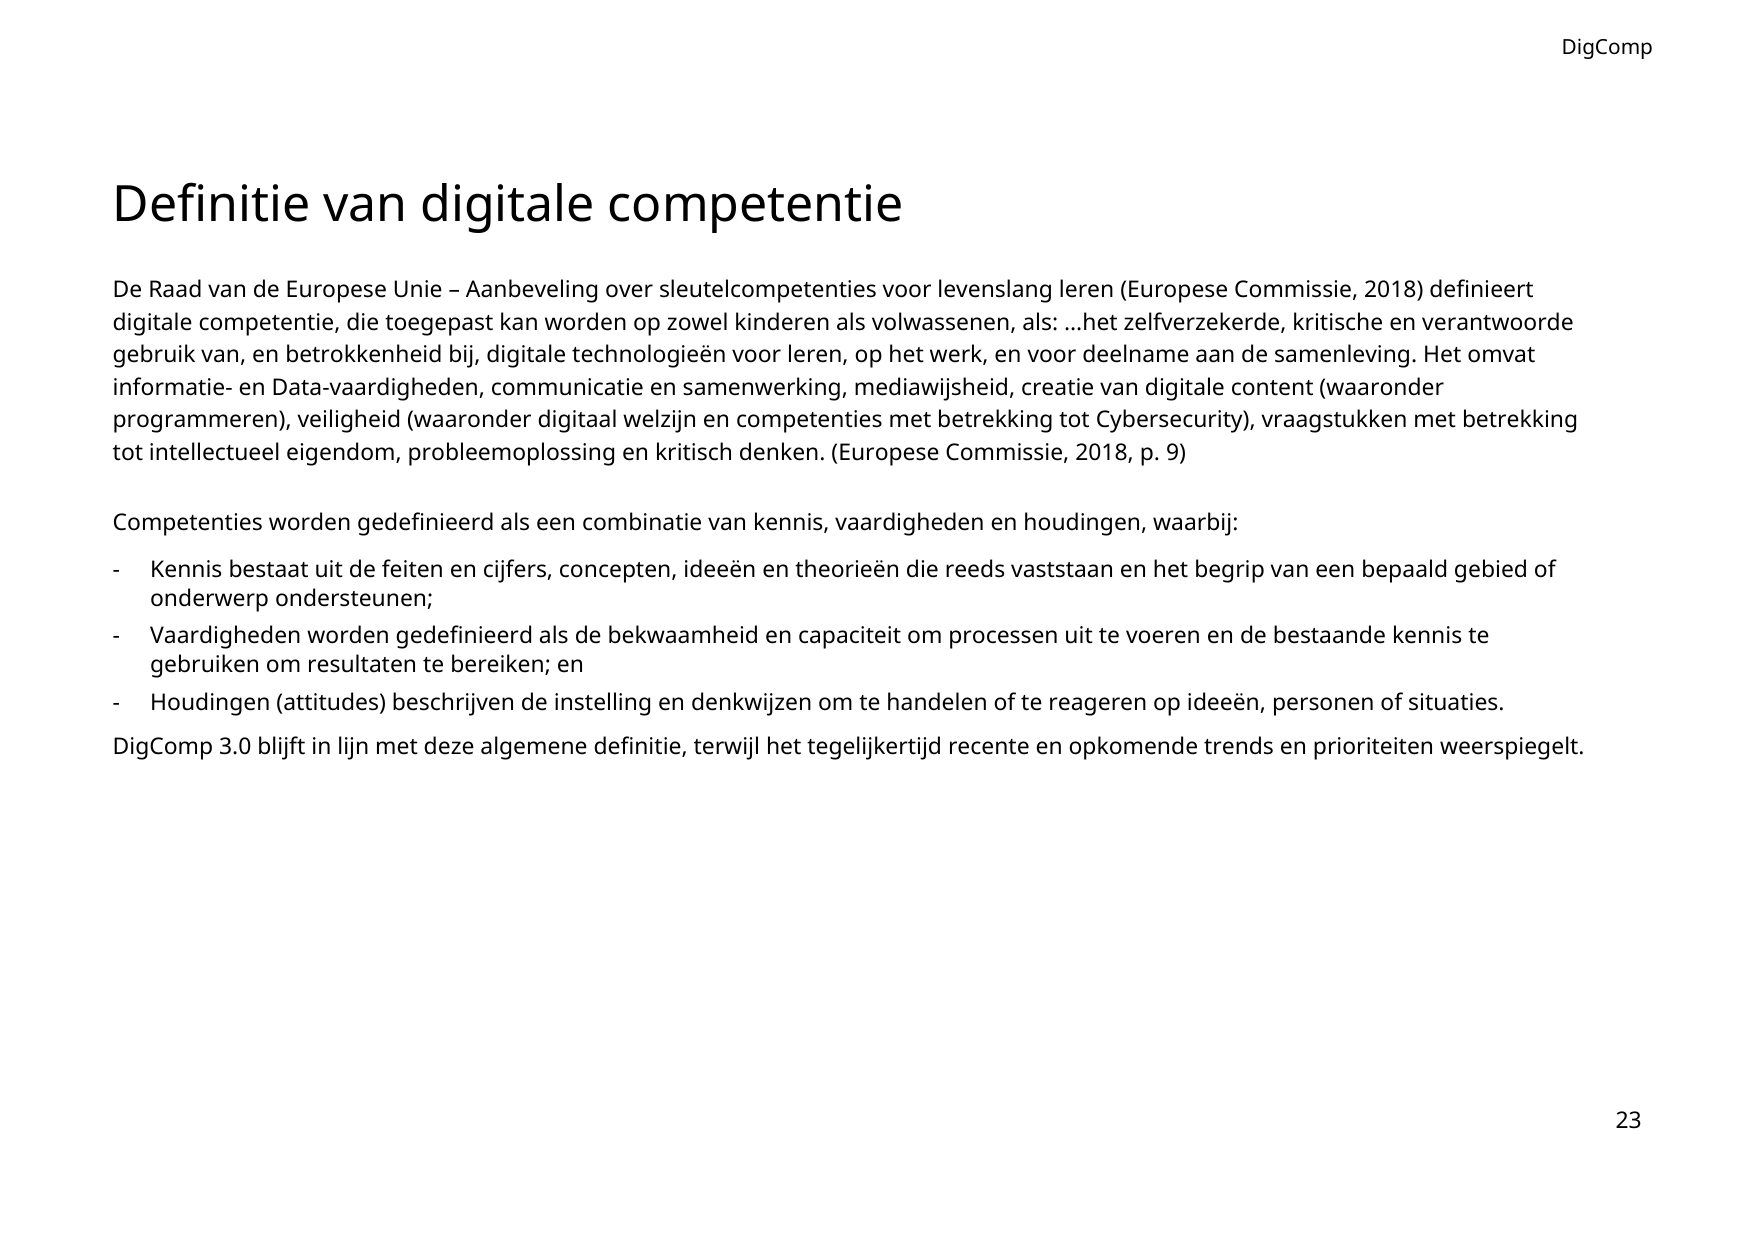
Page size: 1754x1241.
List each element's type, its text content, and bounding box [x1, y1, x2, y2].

list Houdingen (attitudes) beschrijven de instelling en denkwijzen om te handelen of te reageren op ideeën, personen of situaties. [112, 687, 1602, 716]
text De Raad van de Europese Unie – Aanbeveling over sleutelcompetenties voor levenslang leren (Europese Commissie, 2018) definieert digitale competentie, die toegepast kan worden op zowel kinderen als volwassenen, als: …het zelfverzekerde, kritische en verantwoorde gebruik van, en betrokkenheid bij, digitale technologieën voor leren, op het werk, en voor deelname aan de samenleving. Het omvat informatie- en Data-vaardigheden, communicatie en samenwerking, mediawijsheid, creatie van digitale content (waaronder programmeren), veiligheid (waaronder digitaal welzijn en competenties met betrekking tot Cybersecurity), vraagstukken met betrekking tot intellectueel eigendom, probleemoplossing en kritisch denken. (Europese Commissie, 2018, p. 9) [112, 273, 1602, 467]
text DigComp 3.0 blijft in lijn met deze algemene definitie, terwijl het tegelijkertijd recente en opkomende trends en prioriteiten weerspiegelt. [112, 730, 1602, 761]
list Kennis bestaat uit de feiten en cijfers, concepten, ideeën en theorieën die reeds vaststaan en het begrip van een bepaald gebied of onderwerp ondersteunen; [112, 554, 1602, 613]
text Competenties worden gedefinieerd als een combinatie van kennis, vaardigheden en houdingen, waarbij: [112, 505, 1602, 537]
list Vaardigheden worden gedefinieerd als de bekwaamheid en capaciteit om processen uit te voeren en de bestaande kennis te gebruiken om resultaten te bereiken; en [112, 620, 1602, 679]
subtitle Definitie van digitale competentie [112, 168, 1641, 236]
